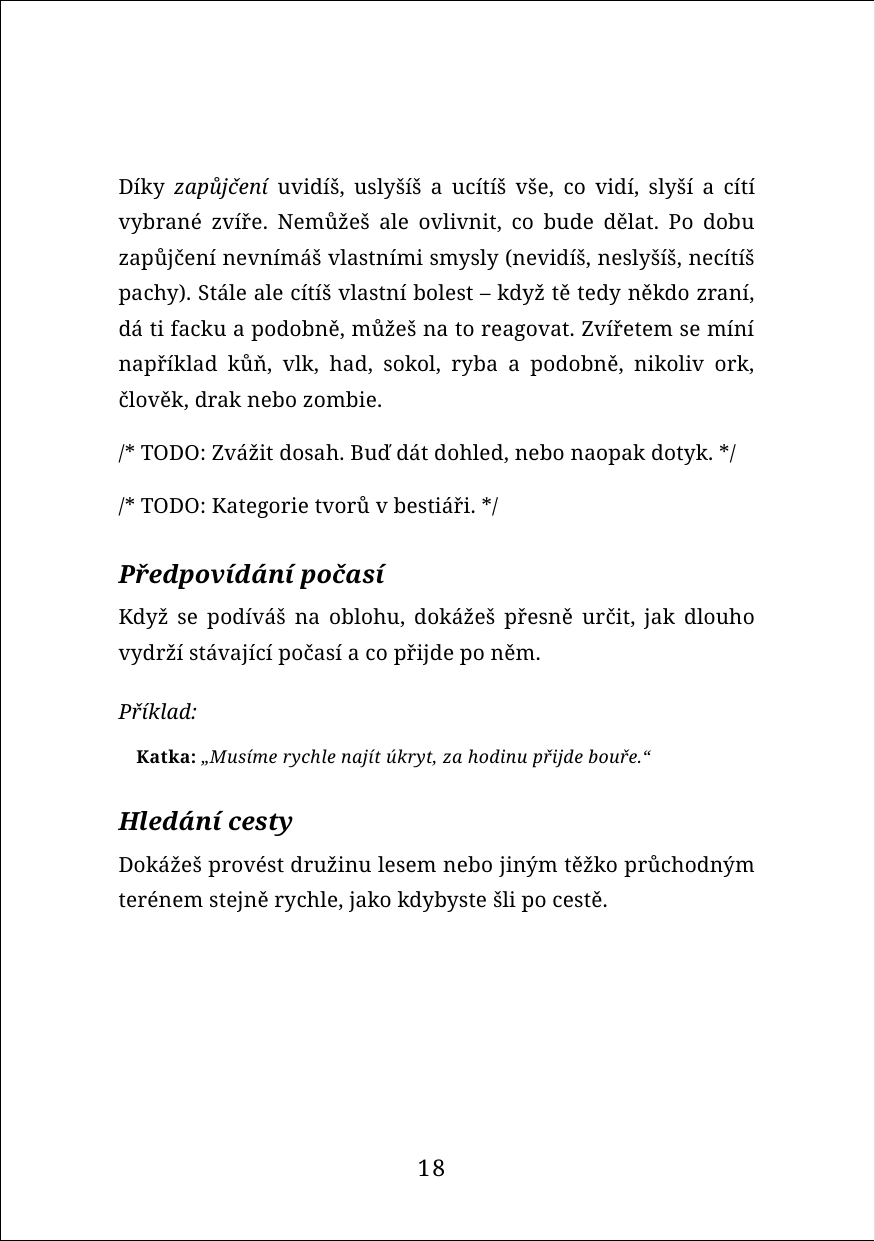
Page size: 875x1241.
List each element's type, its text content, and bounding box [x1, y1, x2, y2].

subtitle Hledání cesty [118, 804, 756, 838]
text Když se podíváš na oblohu, dokážeš přesně určit, jak dlouho vydrží stávající počasí a co přijde po něm. [118, 602, 756, 666]
text Příklad: [118, 697, 756, 725]
text Díky zapůjčení uvidíš, uslyšíš a ucítíš vše, co vidí, slyší a cítí vybrané zvíře. Nemůžeš ale ovlivnit, co bude dělat. Po dobu zapůjčení nevnímáš vlastními smysly (nevidíš, neslyšíš, necítíš pachy). Stále ale cítíš vlastní bolest – když tě tedy někdo zraní, dá ti facku a podobně, můžeš na to reagovat. Zvířetem se míní například kůň, vlk, had, sokol, ryba a podobně, nikoliv ork, člověk, drak nebo zombie. [118, 172, 756, 413]
text /* TODO: Kategorie tvorů v bestiáři. */ [118, 491, 756, 520]
text Katka: „Musíme rychle najít úkryt, za hodinu přijde bouře.“ [136, 744, 756, 768]
subtitle Předpovídání počasí [118, 556, 756, 590]
text Dokážeš provést družinu lesem nebo jiným těžko průchodným terénem stejně rychle, jako kdybyste šli po cestě. [118, 850, 756, 914]
text /* TODO: Zvážit dosah. Buď dát dohled, nebo naopak dotyk. */ [118, 438, 756, 467]
